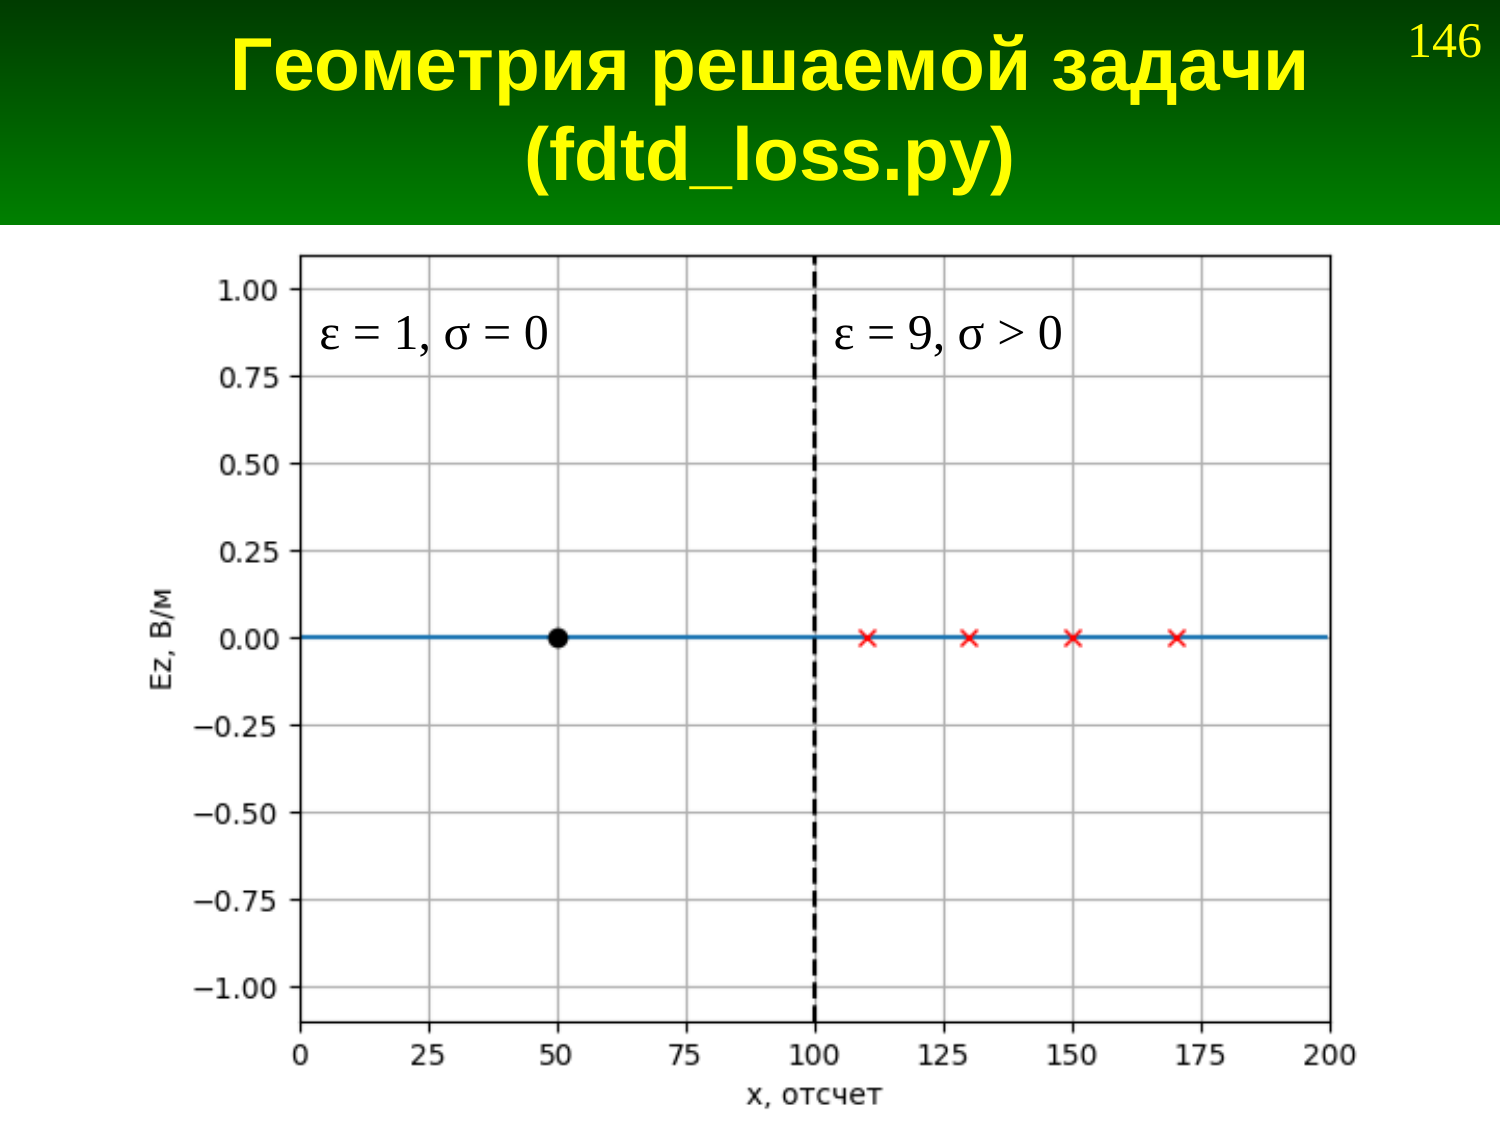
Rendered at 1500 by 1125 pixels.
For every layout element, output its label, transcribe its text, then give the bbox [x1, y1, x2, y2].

picture [134, 235, 1366, 1116]
title Геометрия решаемой задачи (fdtd_loss.py) [100, 7, 1441, 204]
text_box ε = 1, σ = 0 [304, 291, 564, 367]
text_box ε = 9, σ > 0 [818, 291, 1078, 367]
